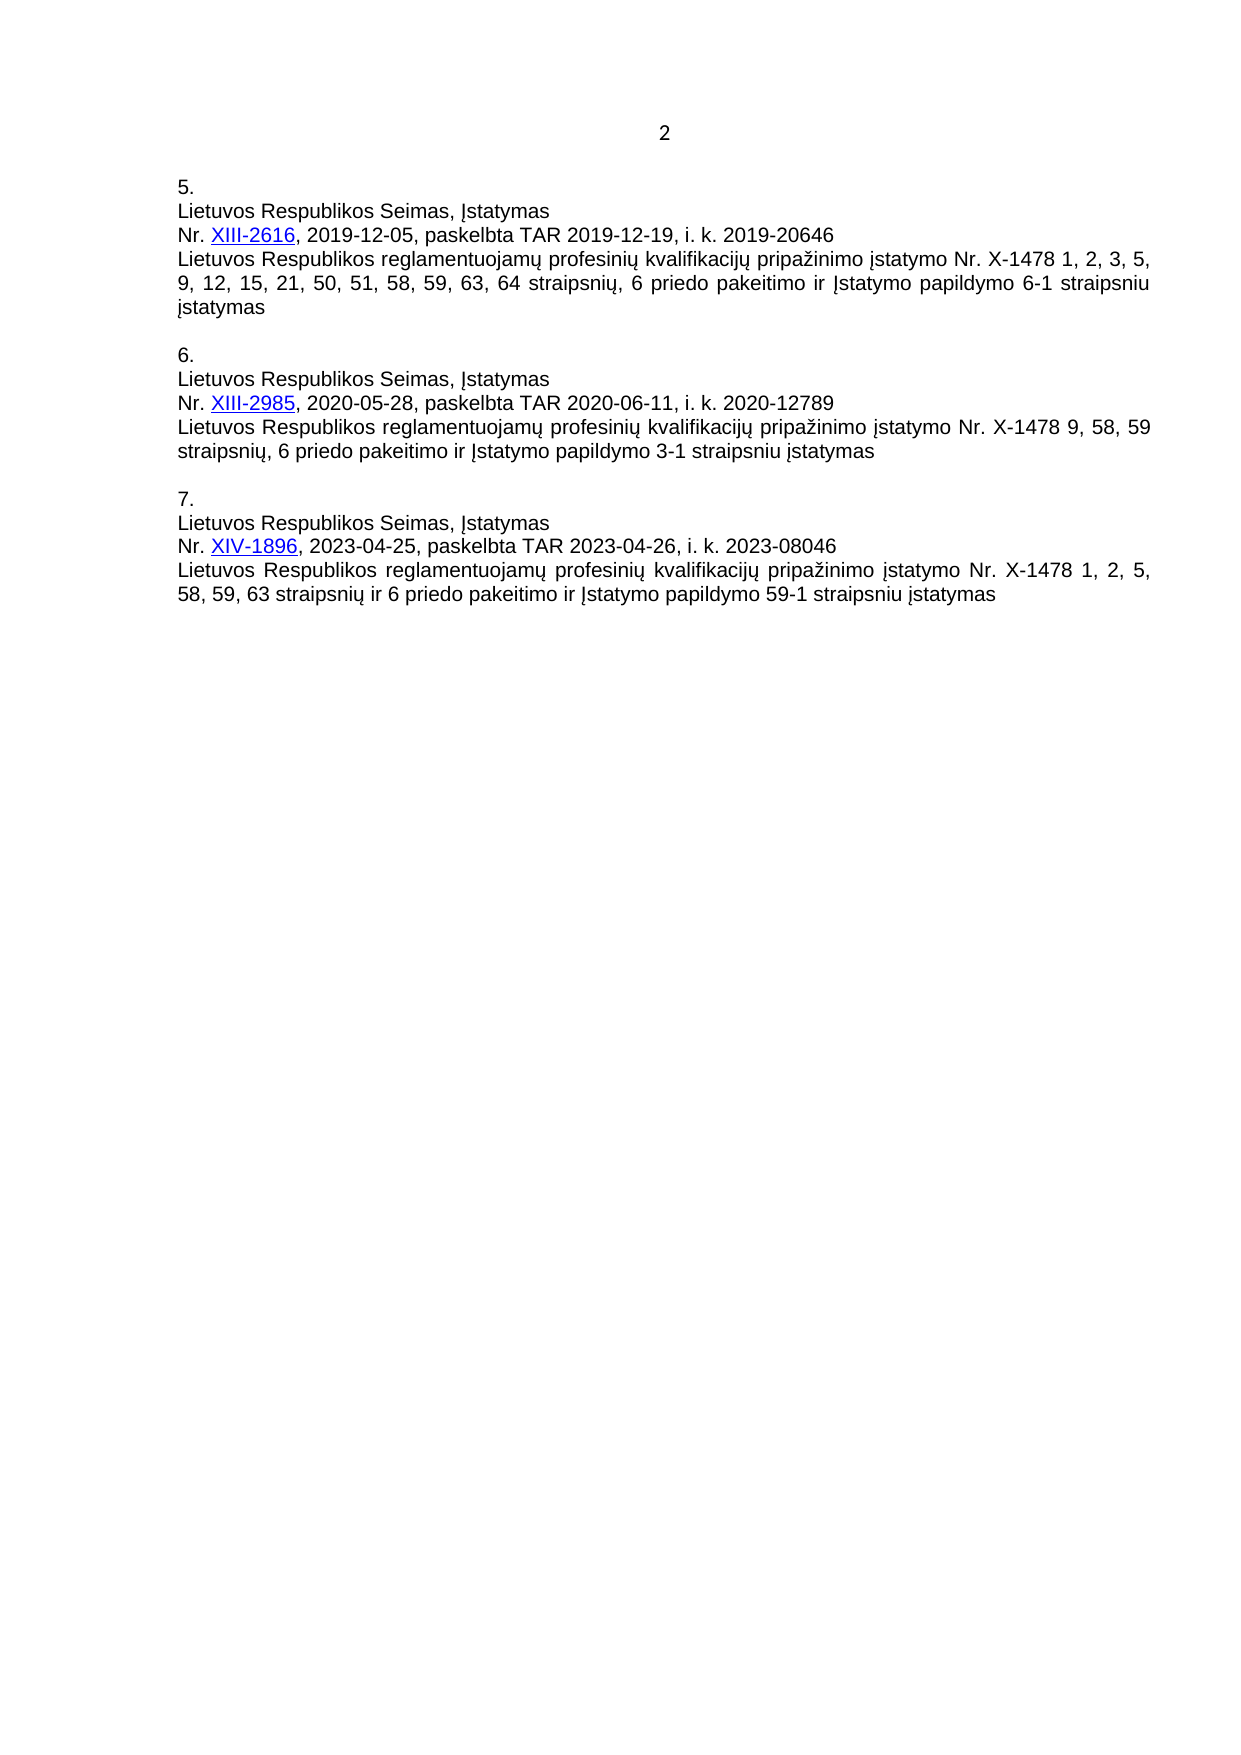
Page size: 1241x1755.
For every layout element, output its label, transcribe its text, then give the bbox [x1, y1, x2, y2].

text Lietuvos Respublikos Seimas, Įstatymas [177, 199, 1152, 223]
text Nr. XIII-2616, 2019-12-05, paskelbta TAR 2019-12-19, i. k. 2019-20646 [177, 223, 1152, 247]
text Lietuvos Respublikos reglamentuojamų profesinių kvalifikacijų pripažinimo įstatymo Nr. X-1478 9, 58, 59 straipsnių, 6 priedo pakeitimo ir Įstatymo papildymo 3-1 straipsniu įstatymas [177, 414, 1152, 462]
text Lietuvos Respublikos Seimas, Įstatymas [177, 510, 1152, 534]
text Lietuvos Respublikos reglamentuojamų profesinių kvalifikacijų pripažinimo įstatymo Nr. X-1478 1, 2, 3, 5, 9, 12, 15, 21, 50, 51, 58, 59, 63, 64 straipsnių, 6 priedo pakeitimo ir Įstatymo papildymo 6-1 straipsniu įstatymas [177, 247, 1152, 319]
text Lietuvos Respublikos reglamentuojamų profesinių kvalifikacijų pripažinimo įstatymo Nr. X-1478 1, 2, 5, 58, 59, 63 straipsnių ir 6 priedo pakeitimo ir Įstatymo papildymo 59-1 straipsniu įstatymas [177, 558, 1152, 606]
text Lietuvos Respublikos Seimas, Įstatymas [177, 367, 1152, 391]
text 6. [177, 343, 1152, 367]
text 7. [177, 486, 1152, 510]
text 5. [177, 175, 1152, 199]
text Nr. XIV-1896, 2023-04-25, paskelbta TAR 2023-04-26, i. k. 2023-08046 [177, 534, 1152, 558]
text Nr. XIII-2985, 2020-05-28, paskelbta TAR 2020-06-11, i. k. 2020-12789 [177, 391, 1152, 414]
